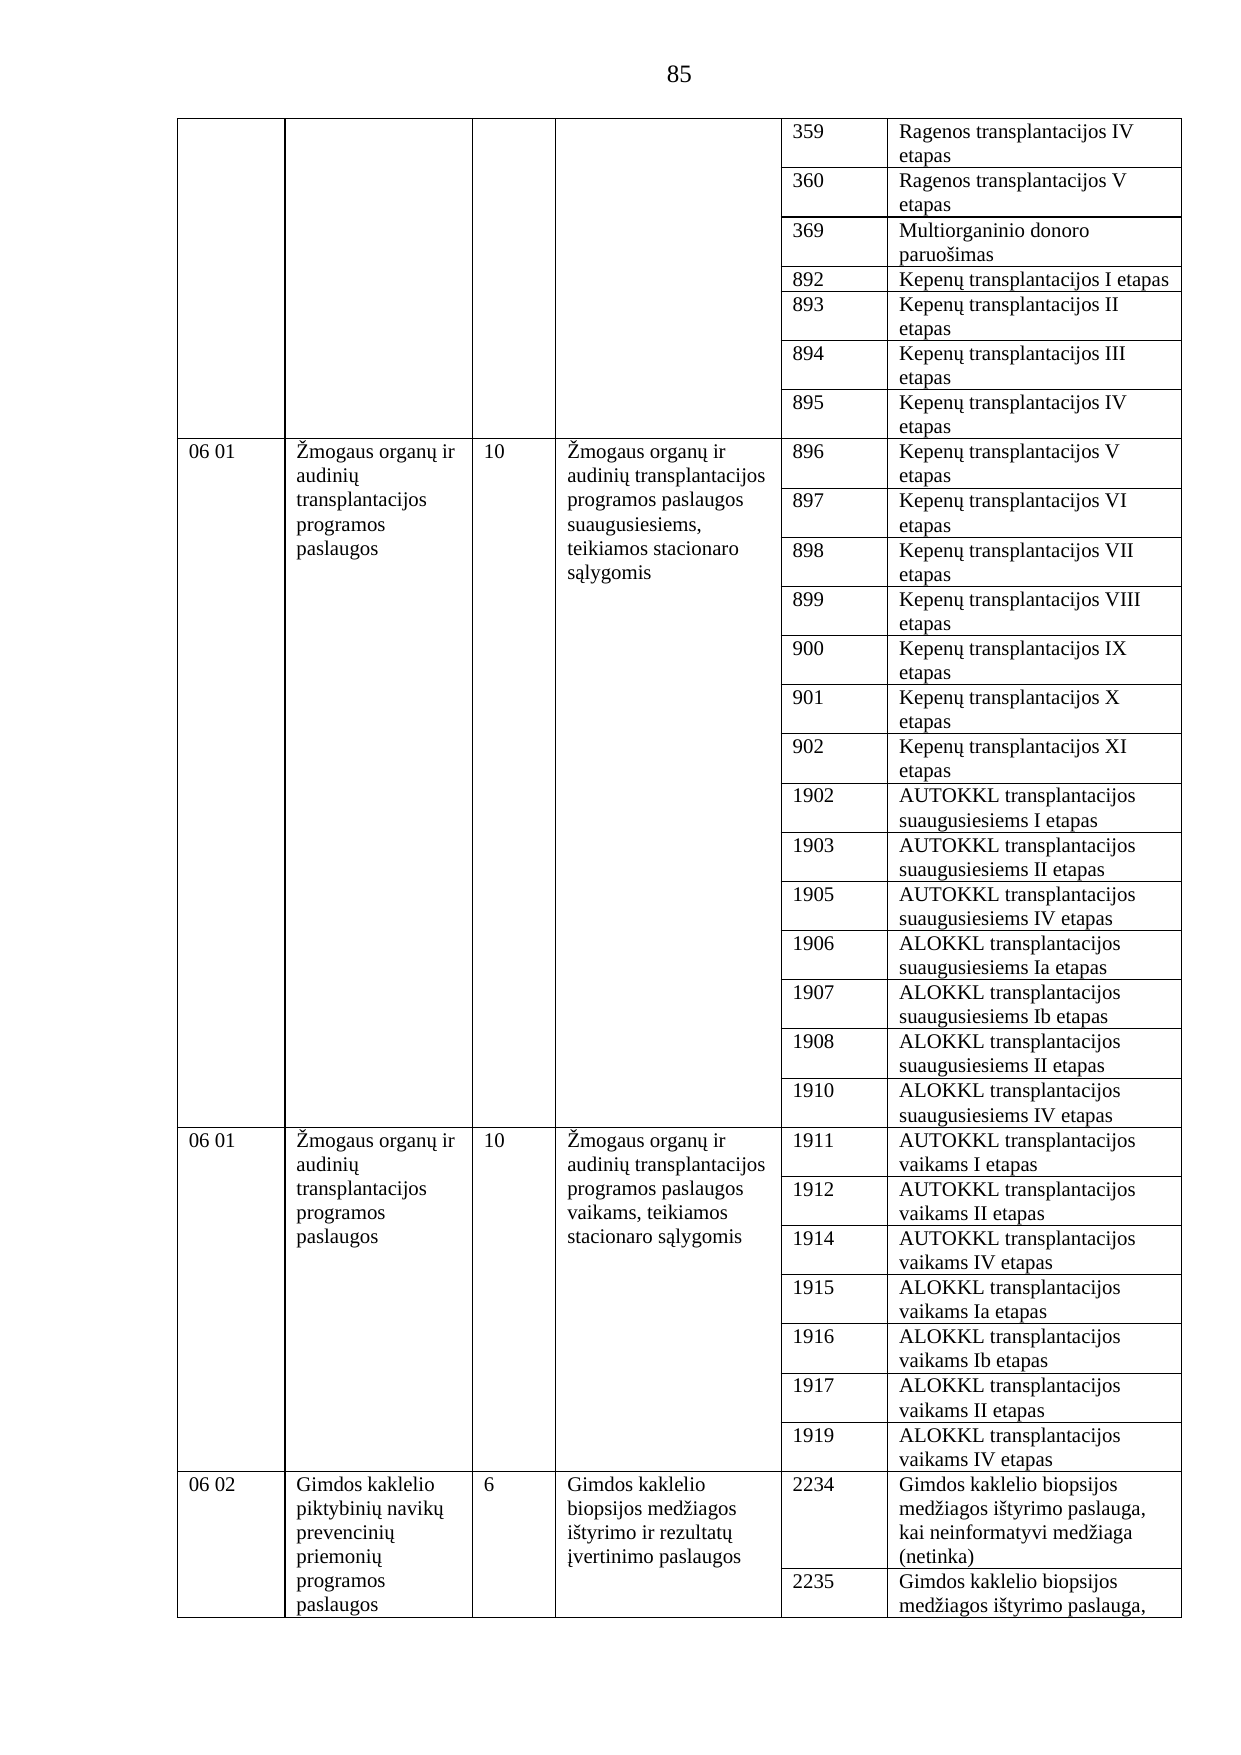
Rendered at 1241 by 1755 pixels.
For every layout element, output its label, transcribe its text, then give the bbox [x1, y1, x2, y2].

table_cell 1908 [782, 1029, 887, 1077]
table_cell 10 [473, 439, 555, 1127]
table_cell Gimdos kaklelio biopsijos medžiagos ištyrimo ir rezultatų įvertinimo paslaugos [556, 1472, 781, 1617]
table_cell 899 [782, 587, 887, 635]
table_cell Kepenų transplantacijos I etapas [888, 267, 1181, 291]
table_cell AUTOKKL transplantacijos vaikams IV etapas [888, 1226, 1181, 1274]
table_cell Gimdos kaklelio biopsijos medžiagos ištyrimo paslauga, [888, 1569, 1181, 1617]
table_cell 369 [782, 218, 887, 266]
table_cell 1915 [782, 1275, 887, 1323]
table_cell 892 [782, 267, 887, 291]
table_cell ALOKKL transplantacijos vaikams IV etapas [888, 1423, 1181, 1471]
table_cell 06 01 [178, 1128, 284, 1471]
table_cell Kepenų transplantacijos IV etapas [888, 390, 1181, 438]
table_cell 894 [782, 341, 887, 389]
table_cell 1917 [782, 1374, 887, 1422]
table_cell 360 [782, 168, 887, 216]
table_cell AUTOKKL transplantacijos vaikams II etapas [888, 1177, 1181, 1225]
table_cell AUTOKKL transplantacijos suaugusiesiems I etapas [888, 784, 1181, 832]
table_cell 2235 [782, 1569, 887, 1617]
table_cell 1919 [782, 1423, 887, 1471]
table_cell ALOKKL transplantacijos vaikams II etapas [888, 1374, 1181, 1422]
table_cell Kepenų transplantacijos IX etapas [888, 636, 1181, 684]
table_cell ALOKKL transplantacijos vaikams Ib etapas [888, 1324, 1181, 1372]
table_cell Ragenos transplantacijos IV etapas [888, 119, 1181, 167]
table_cell 1906 [782, 931, 887, 979]
table_cell AUTOKKL transplantacijos suaugusiesiems IV etapas [888, 882, 1181, 930]
table_cell 1905 [782, 882, 887, 930]
table_cell Kepenų transplantacijos II etapas [888, 292, 1181, 340]
table_cell 1911 [782, 1128, 887, 1176]
table_cell 1914 [782, 1226, 887, 1274]
table_cell Kepenų transplantacijos XI etapas [888, 734, 1181, 782]
table_cell 06 01 [178, 439, 284, 1127]
table_cell ALOKKL transplantacijos suaugusiesiems II etapas [888, 1029, 1181, 1077]
table_cell ALOKKL transplantacijos suaugusiesiems Ib etapas [888, 980, 1181, 1028]
table_cell 895 [782, 390, 887, 438]
table_cell 898 [782, 538, 887, 586]
table_cell 893 [782, 292, 887, 340]
table_cell 10 [473, 1128, 555, 1471]
table_cell [473, 119, 555, 438]
table_cell 1916 [782, 1324, 887, 1372]
table_cell ALOKKL transplantacijos suaugusiesiems IV etapas [888, 1079, 1181, 1127]
table_cell AUTOKKL transplantacijos suaugusiesiems II etapas [888, 833, 1181, 881]
table_cell Žmogaus organų ir audinių transplantacijos programos paslaugos vaikams, teikiamos stacionaro sąlygomis [556, 1128, 781, 1471]
table_cell 900 [782, 636, 887, 684]
table_cell 1907 [782, 980, 887, 1028]
table_cell Kepenų transplantacijos V etapas [888, 439, 1181, 487]
table_cell Žmogaus organų ir audinių transplantacijos programos paslaugos [286, 439, 472, 1127]
table_cell Gimdos kaklelio biopsijos medžiagos ištyrimo paslauga, kai neinformatyvi medžiaga (netinka) [888, 1472, 1181, 1568]
table_cell Kepenų transplantacijos X etapas [888, 685, 1181, 733]
table_cell Multiorganinio donoro paruošimas [888, 218, 1181, 266]
table_cell 1902 [782, 784, 887, 832]
table_cell 06 02 [178, 1472, 284, 1617]
table_cell [286, 119, 472, 438]
table_cell 897 [782, 489, 887, 537]
table_cell 2234 [782, 1472, 887, 1568]
table_cell 901 [782, 685, 887, 733]
table_cell [556, 119, 781, 438]
table_cell 6 [473, 1472, 555, 1617]
table_cell 1910 [782, 1079, 887, 1127]
table_cell 896 [782, 439, 887, 487]
table_cell Kepenų transplantacijos VII etapas [888, 538, 1181, 586]
table_cell 1903 [782, 833, 887, 881]
table_cell Kepenų transplantacijos VIII etapas [888, 587, 1181, 635]
table_cell 902 [782, 734, 887, 782]
table_cell 1912 [782, 1177, 887, 1225]
table_cell Žmogaus organų ir audinių transplantacijos programos paslaugos [286, 1128, 472, 1471]
table_cell [178, 119, 284, 438]
table_cell ALOKKL transplantacijos suaugusiesiems Ia etapas [888, 931, 1181, 979]
table_cell Kepenų transplantacijos VI etapas [888, 489, 1181, 537]
table_cell 359 [782, 119, 887, 167]
table_cell Žmogaus organų ir audinių transplantacijos programos paslaugos suaugusiesiems, teikiamos stacionaro sąlygomis [556, 439, 781, 1127]
table_cell ALOKKL transplantacijos vaikams Ia etapas [888, 1275, 1181, 1323]
table_cell Ragenos transplantacijos V etapas [888, 168, 1181, 216]
table_cell Kepenų transplantacijos III etapas [888, 341, 1181, 389]
table_cell AUTOKKL transplantacijos vaikams I etapas [888, 1128, 1181, 1176]
table_cell Gimdos kaklelio piktybinių navikų prevencinių priemonių programos paslaugos [286, 1472, 472, 1617]
